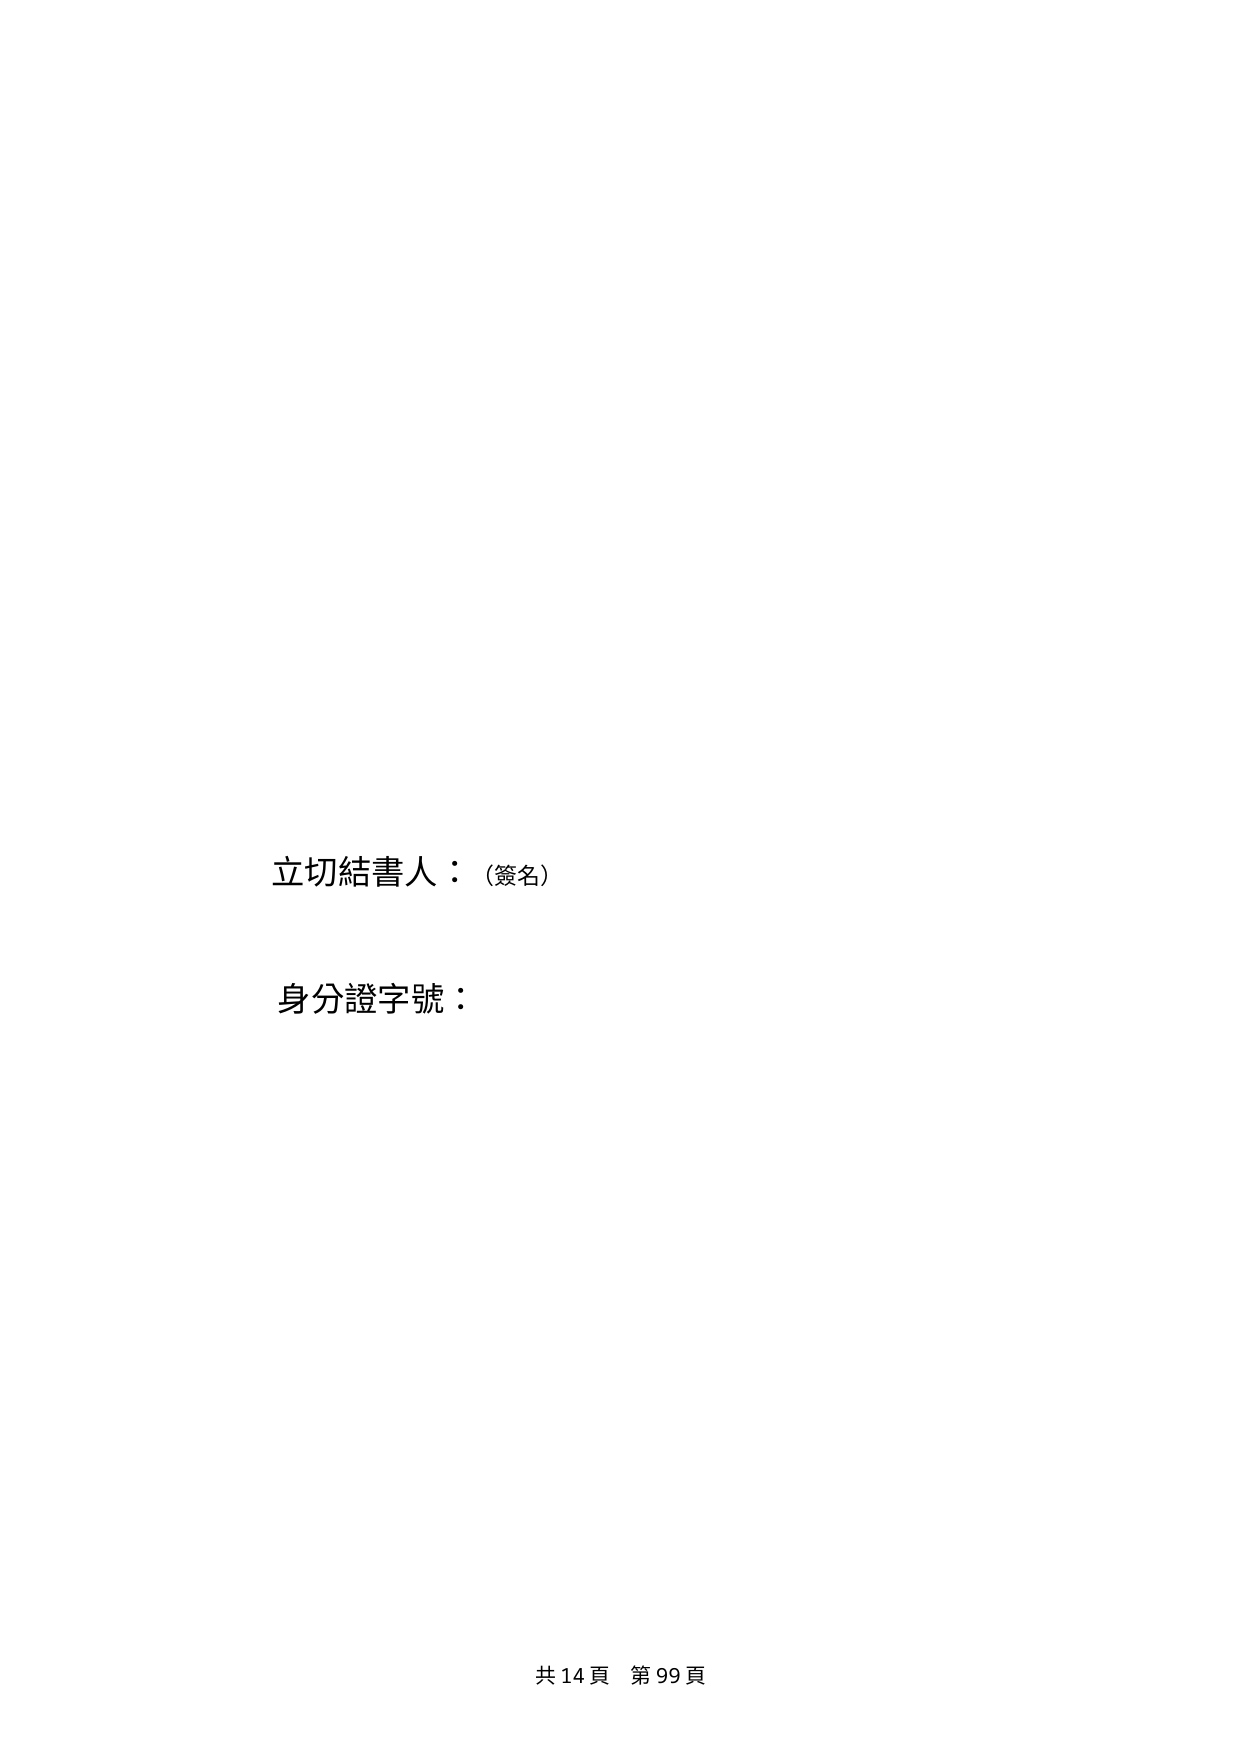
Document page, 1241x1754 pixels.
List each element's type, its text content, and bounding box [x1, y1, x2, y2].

text 立切結書人：（簽名） [118, 828, 1122, 891]
text 身分證字號： [118, 953, 1122, 1016]
